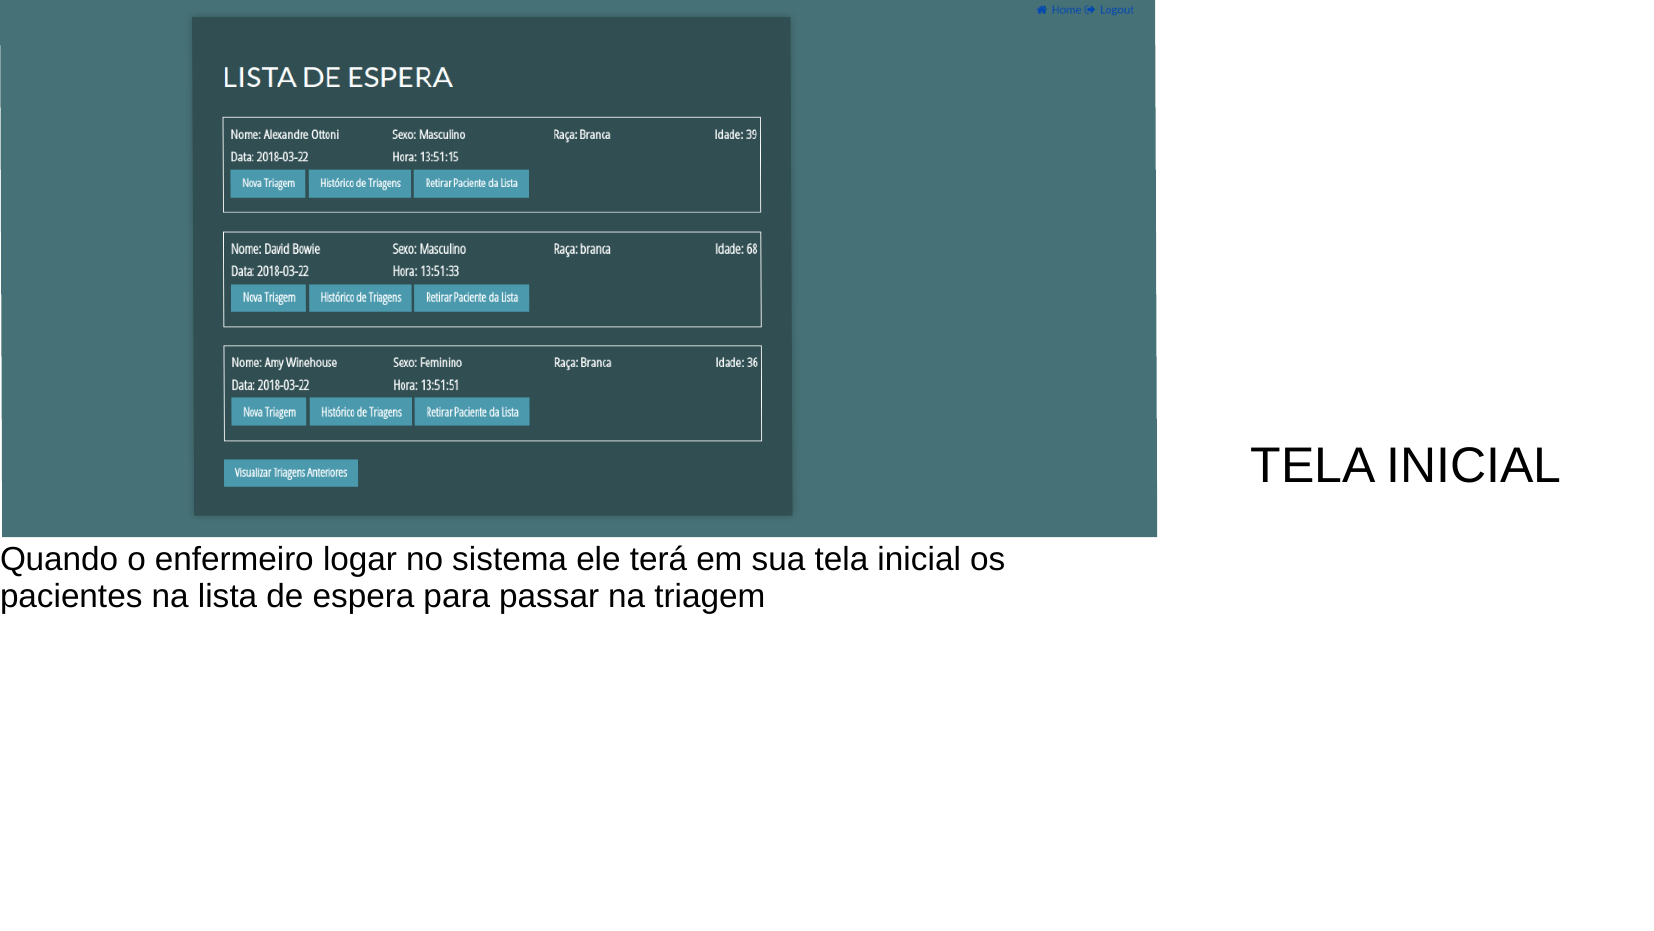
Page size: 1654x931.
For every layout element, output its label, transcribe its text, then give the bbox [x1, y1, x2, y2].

picture [0, 0, 1158, 538]
subtitle TELA INICIAL [1157, 0, 1654, 931]
text_box Quando o enfermeiro logar no sistema ele terá em sua tela inicial os pacientes na lista de espera para passar na triagem [0, 540, 1156, 931]
